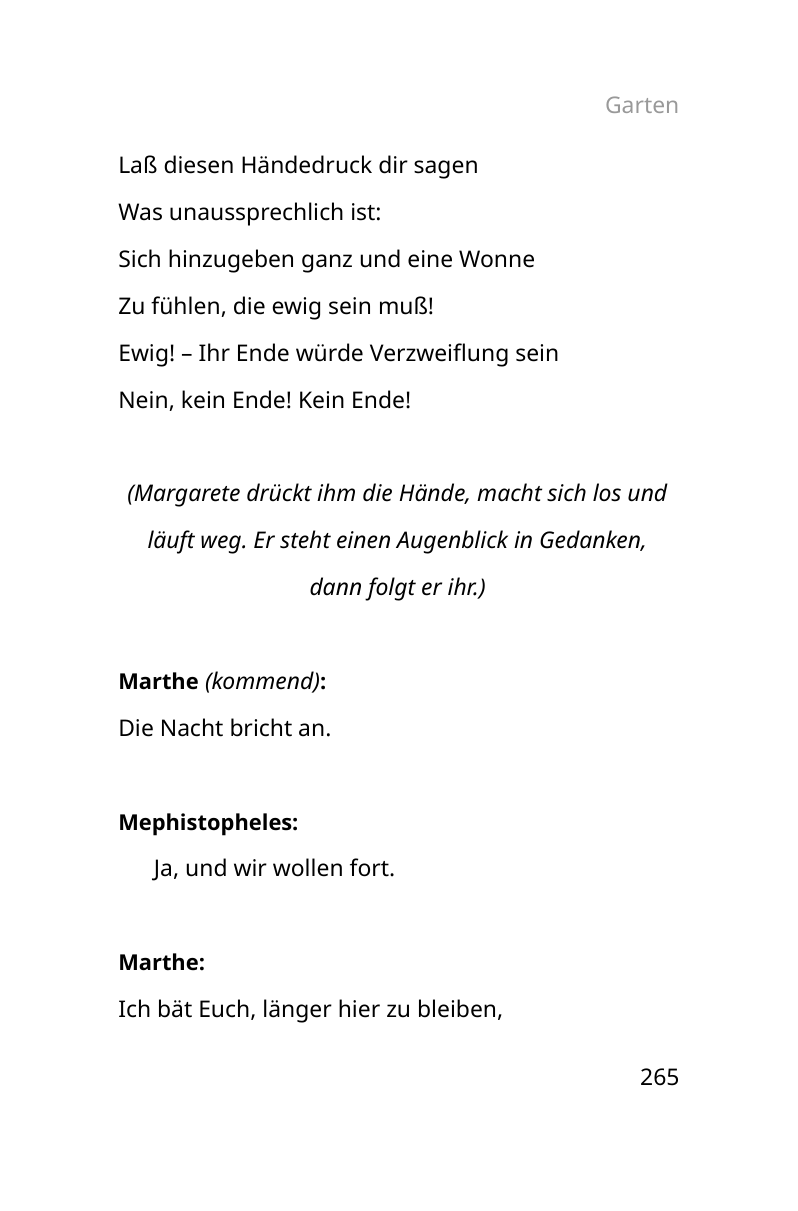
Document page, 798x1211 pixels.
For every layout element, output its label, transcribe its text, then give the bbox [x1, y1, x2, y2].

text Marthe: Ich bät Euch, länger hier zu bleiben, [118, 917, 679, 1024]
text Marthe (kommend): Die Nacht bricht an. [118, 630, 679, 743]
text Mephistopheles: Ja, und wir wollen fort. [118, 776, 679, 884]
text Laß diesen Händedruck dir sagen Was unaussprechlich ist: Sich hinzugeben ganz und eine Wonne Zu fühlen, die ewig sein muß! Ewig! – Ihr Ende würde Verzweiflung sein Nein, kein Ende! Kein Ende! [118, 149, 679, 415]
text (Margarete drückt ihm die Hände, macht sich los und läuft weg. Er steht einen Augenblick in Gedanken, dann folgt er ihr.) [118, 448, 679, 602]
